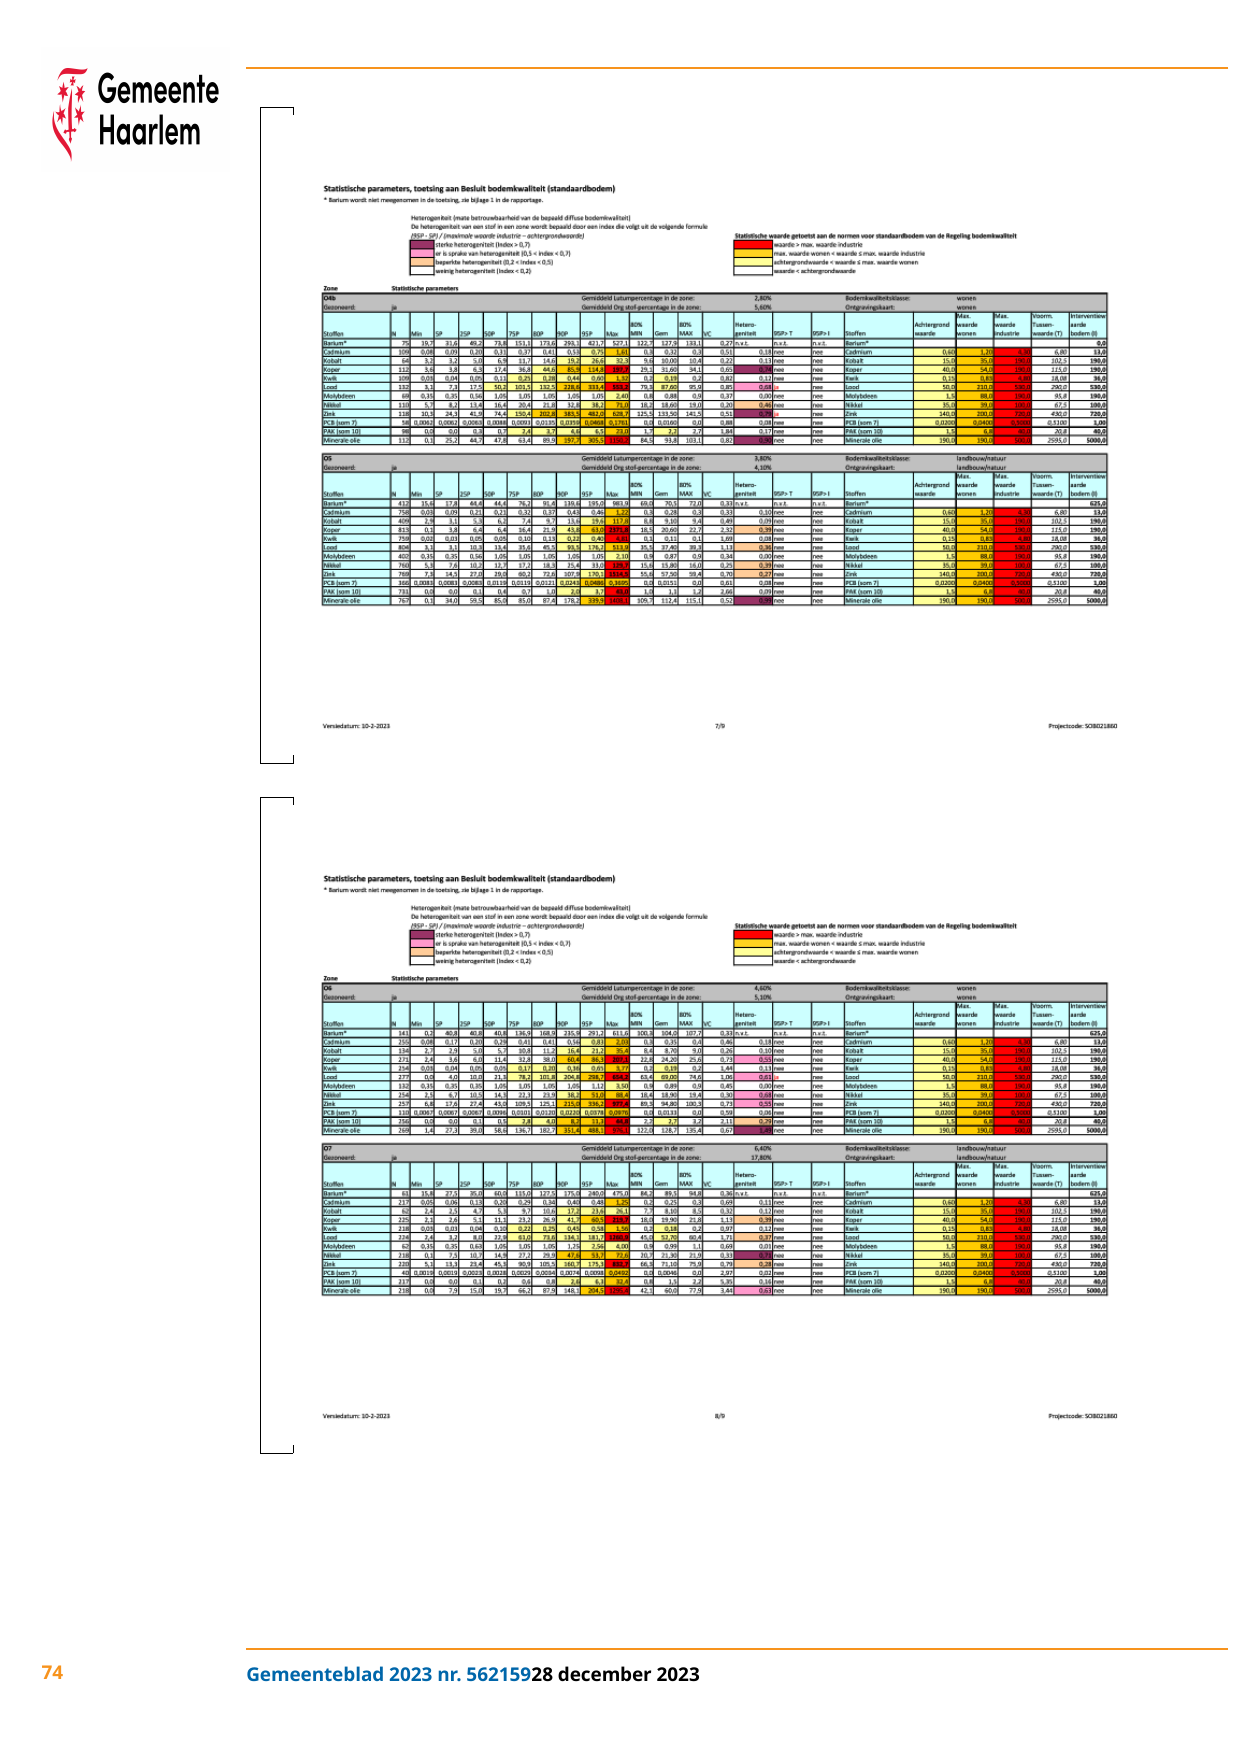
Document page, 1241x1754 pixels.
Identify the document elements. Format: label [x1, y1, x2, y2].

picture [41, 47, 231, 172]
picture [268, 805, 1173, 1445]
picture [268, 115, 1173, 755]
